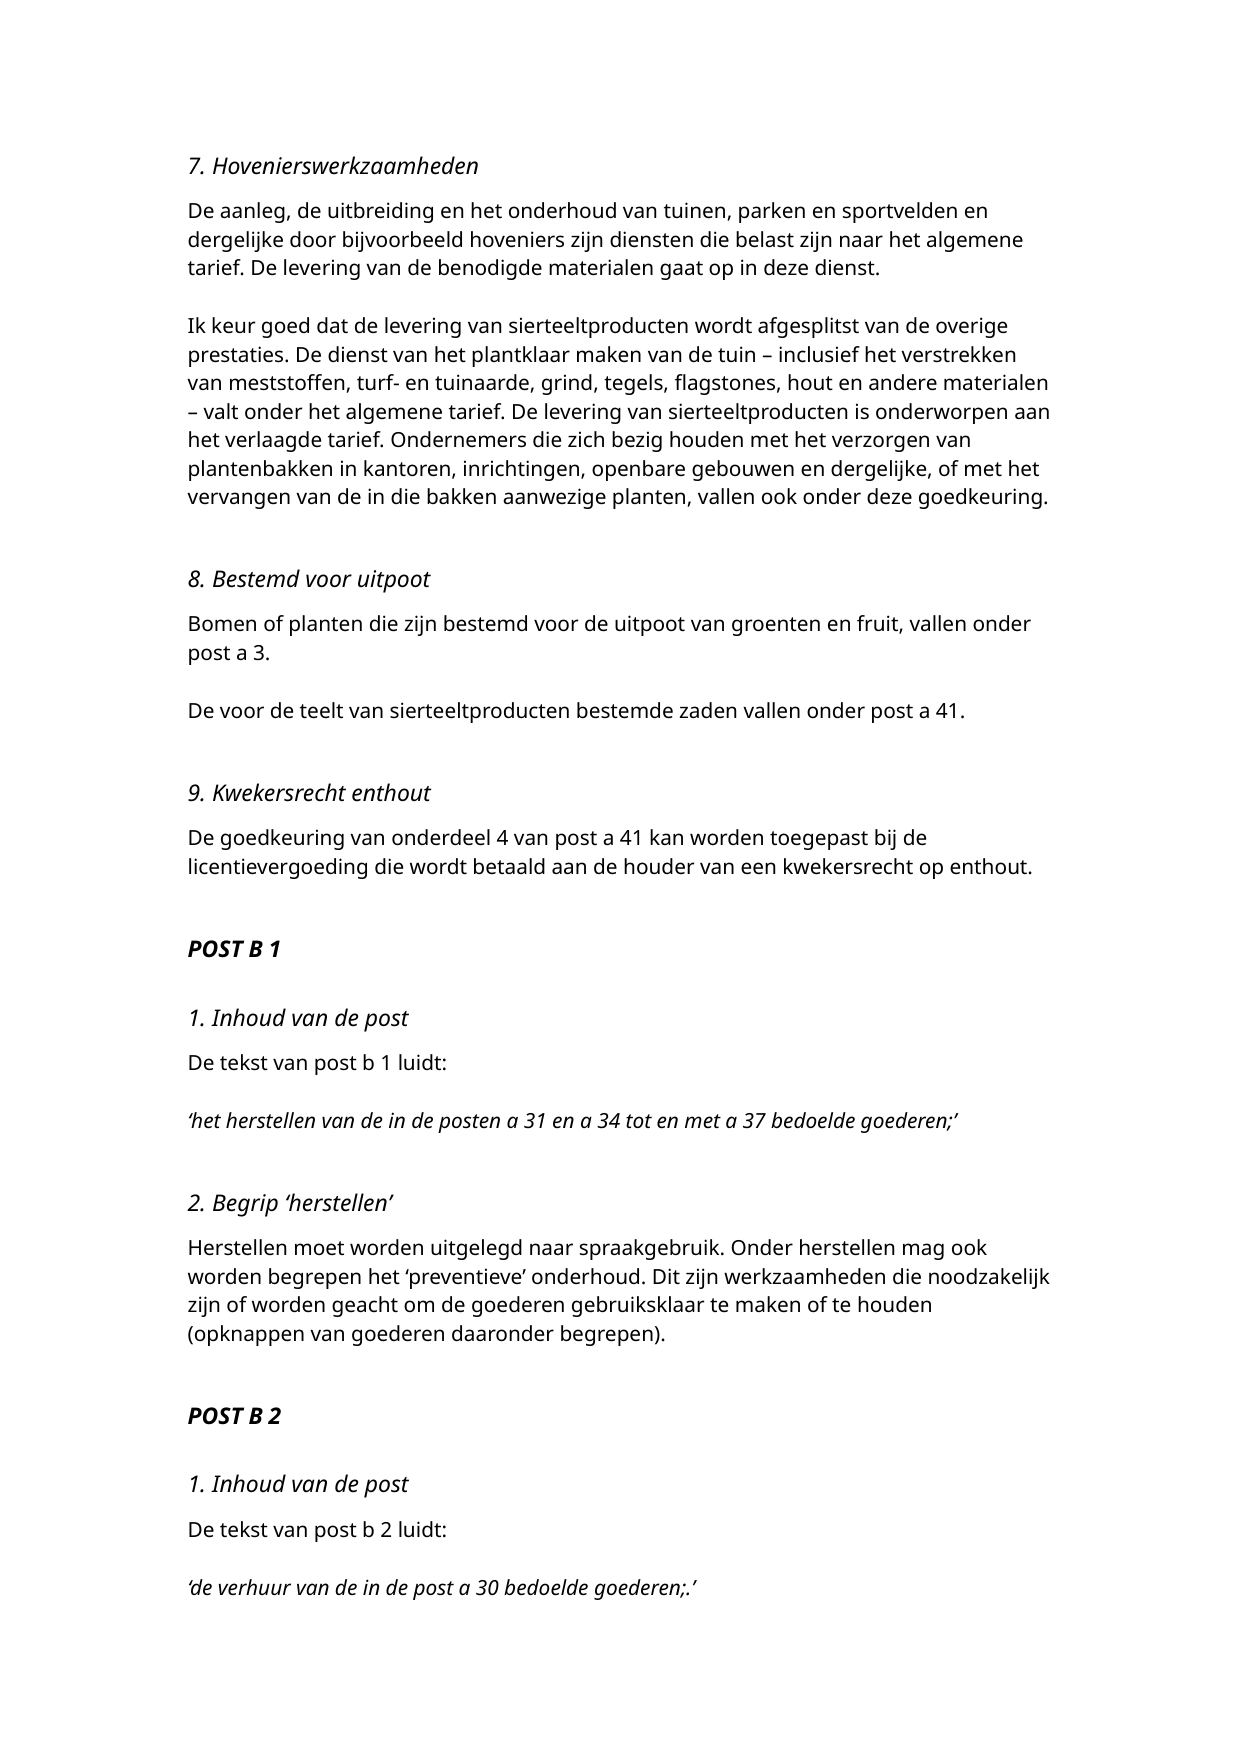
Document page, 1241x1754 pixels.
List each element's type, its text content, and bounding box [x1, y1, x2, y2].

subtitle 9. Kwekersrecht enthout [187, 777, 1053, 808]
subtitle 1. Inhoud van de post [187, 1002, 1053, 1033]
text Bomen of planten die zijn bestemd voor de uitpoot van groenten en fruit, vallen onder post a 3. [187, 609, 1053, 666]
text ‘de verhuur van de in de post a 30 bedoelde goederen;.’ [187, 1573, 1053, 1602]
text Ik keur goed dat de levering van sierteeltproducten wordt afgesplitst van de overige prestaties. De dienst van het plantklaar maken van de tuin – inclusief het verstrekken van meststoffen, turf- en tuinaarde, grind, tegels, flagstones, hout en andere materialen – valt onder het algemene tarief. De levering van sierteeltproducten is onderworpen aan het verlaagde tarief. Ondernemers die zich bezig houden met het verzorgen van plantenbakken in kantoren, inrichtingen, openbare gebouwen en dergelijke, of met het vervangen van de in die bakken aanwezige planten, vallen ook onder deze goedkeuring. [187, 312, 1053, 511]
text Herstellen moet worden uitgelegd naar spraakgebruik. Onder herstellen mag ook worden begrepen het ‘preventieve’ onderhoud. Dit zijn werkzaamheden die noodzakelijk zijn of worden geacht om de goederen gebruiksklaar te maken of te houden (opknappen van goederen daaronder begrepen). [187, 1233, 1053, 1347]
subtitle 8. Bestemd voor uitpoot [187, 563, 1053, 594]
subtitle 7. Hovenierswerkzaamheden [187, 150, 1053, 181]
subtitle 1. Inhoud van de post [187, 1468, 1053, 1500]
subtitle POST B 2 [187, 1400, 1053, 1431]
text De voor de teelt van sierteeltproducten bestemde zaden vallen onder post a 41. [187, 696, 1053, 725]
text ‘het herstellen van de in de posten a 31 en a 34 tot en met a 37 bedoelde goederen;’ [187, 1106, 1053, 1135]
text De aanleg, de uitbreiding en het onderhoud van tuinen, parken en sportvelden en dergelijke door bijvoorbeeld hoveniers zijn diensten die belast zijn naar het algemene tarief. De levering van de benodigde materialen gaat op in deze dienst. [187, 196, 1053, 282]
subtitle 2. Begrip ‘herstellen’ [187, 1187, 1053, 1218]
text De tekst van post b 2 luidt: [187, 1515, 1053, 1543]
text De tekst van post b 1 luidt: [187, 1048, 1053, 1076]
text De goedkeuring van onderdeel 4 van post a 41 kan worden toegepast bij de licentievergoeding die wordt betaald aan de houder van een kwekersrecht op enthout. [187, 823, 1053, 880]
subtitle POST B 1 [187, 933, 1053, 964]
